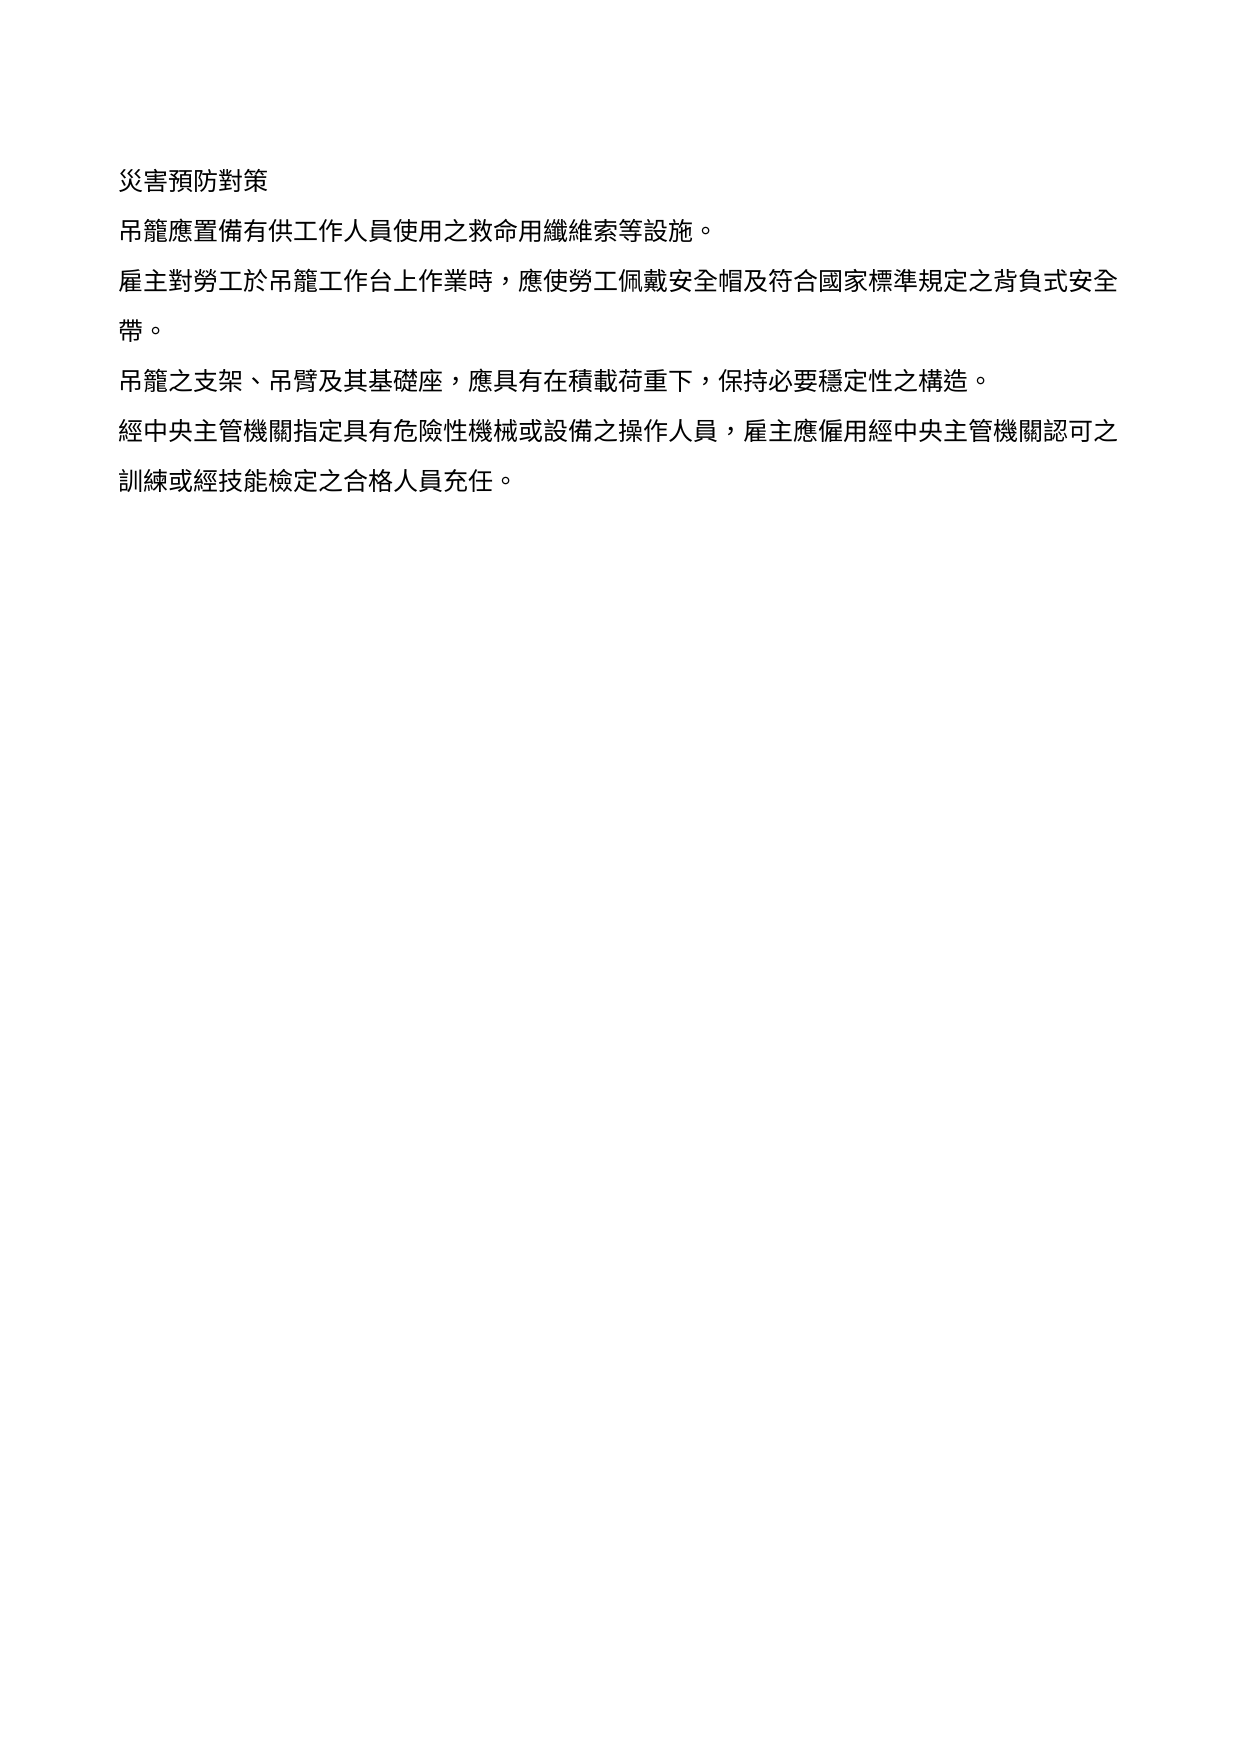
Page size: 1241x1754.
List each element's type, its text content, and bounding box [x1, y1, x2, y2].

text 雇主對勞工於吊籠工作台上作業時，應使勞工佩戴安全帽及符合國家標準規定之背負式安全帶。 [118, 250, 1122, 350]
text 災害預防對策 [118, 150, 1122, 200]
text 吊籠應置備有供工作人員使用之救命用纖維索等設施。 [118, 200, 1122, 250]
text 經中央主管機關指定具有危險性機械或設備之操作人員，雇主應僱用經中央主管機關認可之訓練或經技能檢定之合格人員充任。 [118, 400, 1122, 500]
text 吊籠之支架、吊臂及其基礎座，應具有在積載荷重下，保持必要穩定性之構造。 [118, 350, 1122, 400]
